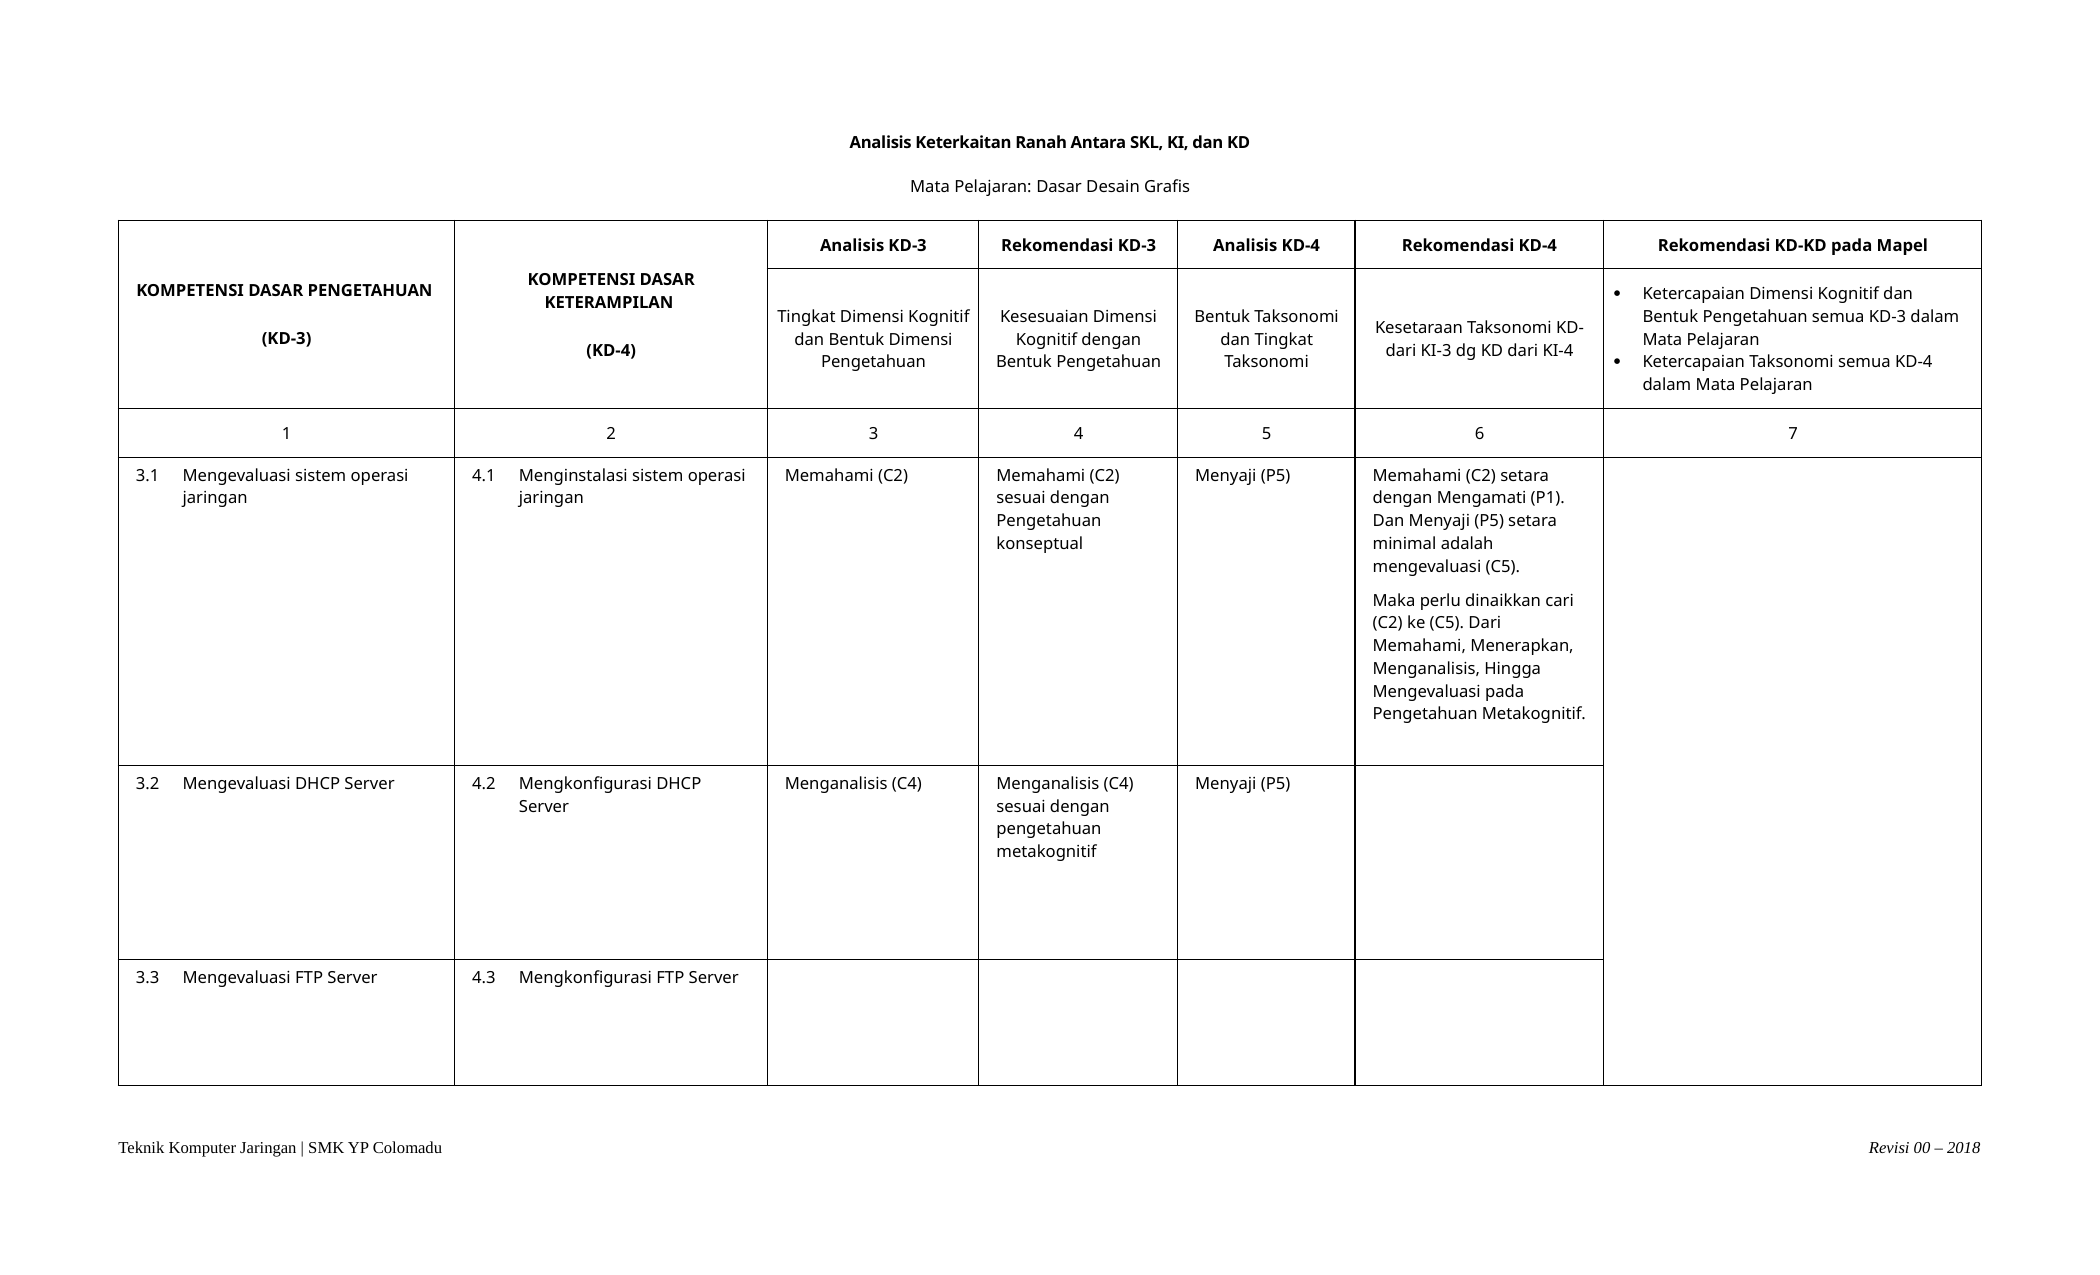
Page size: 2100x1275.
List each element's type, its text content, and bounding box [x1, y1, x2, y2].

table_header Rekomendasi KD-3 [979, 221, 1177, 268]
table_cell [979, 960, 1177, 1085]
table_cell [1356, 766, 1603, 959]
table_cell [119, 766, 454, 959]
table_header 3.1 [130, 458, 177, 514]
table_cell [119, 960, 454, 1085]
table_cell [979, 458, 1177, 765]
table_header 3.3 [130, 960, 177, 994]
table_cell [1356, 960, 1603, 1085]
table_header 4.1 [466, 458, 513, 532]
table_header [991, 960, 1166, 994]
table_header 4.3 [466, 960, 513, 994]
table_header Mengevaluasi FTP Server [177, 960, 443, 994]
table_header Analisis KD-4 [1178, 221, 1354, 268]
table_header 3.2 [130, 766, 177, 800]
text Mata Pelajaran: Dasar Desain Grafis [118, 174, 1982, 197]
table_header Memahami (C2) sesuai dengan Pengetahuan konseptual [991, 458, 1166, 560]
table_cell [1356, 458, 1603, 765]
table_cell Bentuk Taksonomi dan Tingkat Taksonomi [1178, 269, 1354, 408]
table_header Memahami (C2) [779, 458, 967, 492]
table_cell Maka perlu dinaikkan cari (C2) ke (C5). Dari Memahami, Menerapkan, Menganalisis, Hingga Mengevaluasi pada Pengetahuan Metakognitif. [1367, 583, 1592, 730]
table_header Mengkonfigurasi FTP Server [513, 960, 756, 994]
table_header Menyaji (P5) [1189, 458, 1344, 492]
table_cell Ketercapaian Dimensi Kognitif dan Bentuk Pengetahuan semua KD-3 dalam Mata Pelajaran Ketercapaian Taksonomi semua KD-4 dalam Mata Pelajaran [1604, 269, 1981, 408]
table_header Mengevaluasi sistem operasi jaringan [177, 458, 443, 514]
table_cell 4 [979, 409, 1177, 457]
table_header [779, 960, 967, 994]
table_cell [1367, 730, 1592, 764]
table_header [1189, 960, 1344, 994]
table_cell [455, 458, 767, 765]
table_cell [768, 458, 978, 765]
table_cell 3 [768, 409, 978, 457]
table_cell 5 [1178, 409, 1354, 457]
table_header Menyaji (P5) [1189, 766, 1344, 800]
table_header Mengkonfigurasi DHCP Server [513, 766, 756, 823]
table_header Menganalisis (C4) [779, 766, 967, 800]
table_header Menginstalasi sistem operasi jaringan [513, 458, 756, 532]
table_header Menganalisis (C4) sesuai dengan pengetahuan metakognitif [991, 766, 1166, 868]
table_cell 6 [1356, 409, 1603, 457]
table_cell 7 [1604, 409, 1981, 457]
table_header 4.2 [466, 766, 513, 823]
table_cell [768, 766, 978, 959]
table_header Rekomendasi KD-4 [1356, 221, 1603, 268]
table_cell Kesetaraan Taksonomi KD-dari KI-3 dg KD dari KI-4 [1356, 269, 1603, 408]
table_header Rekomendasi KD-KD pada Mapel [1604, 221, 1981, 268]
table_cell [768, 960, 978, 1085]
table_cell [1178, 960, 1354, 1085]
table_cell [979, 766, 1177, 959]
text Analisis Keterkaitan Ranah Antara SKL, KI, dan KD [118, 131, 1982, 153]
table_header [1367, 960, 1592, 994]
table_cell [119, 458, 454, 765]
table_header Memahami (C2) setara dengan Mengamati (P1). Dan Menyaji (P5) setara minimal adalah mengevaluasi (C5). [1367, 458, 1592, 583]
table_cell Kesesuaian Dimensi Kognitif dengan Bentuk Pengetahuan [979, 269, 1177, 408]
table_cell [455, 766, 767, 959]
table_header Mengevaluasi DHCP Server [177, 766, 443, 800]
table_cell 1 [119, 409, 454, 457]
table_cell Tingkat Dimensi Kognitif dan Bentuk Dimensi Pengetahuan [768, 269, 978, 408]
table_header [1367, 766, 1592, 800]
table_cell [1178, 458, 1354, 765]
table_header KOMPETENSI DASAR PENGETAHUAN (KD-3) [119, 221, 454, 408]
table_cell [455, 960, 767, 1085]
table_cell [1604, 458, 1981, 1085]
table_header KOMPETENSI DASAR KETERAMPILAN (KD-4) [455, 221, 767, 408]
table_header Analisis KD-3 [768, 221, 978, 268]
table_cell 2 [455, 409, 767, 457]
table_cell [1178, 766, 1354, 959]
